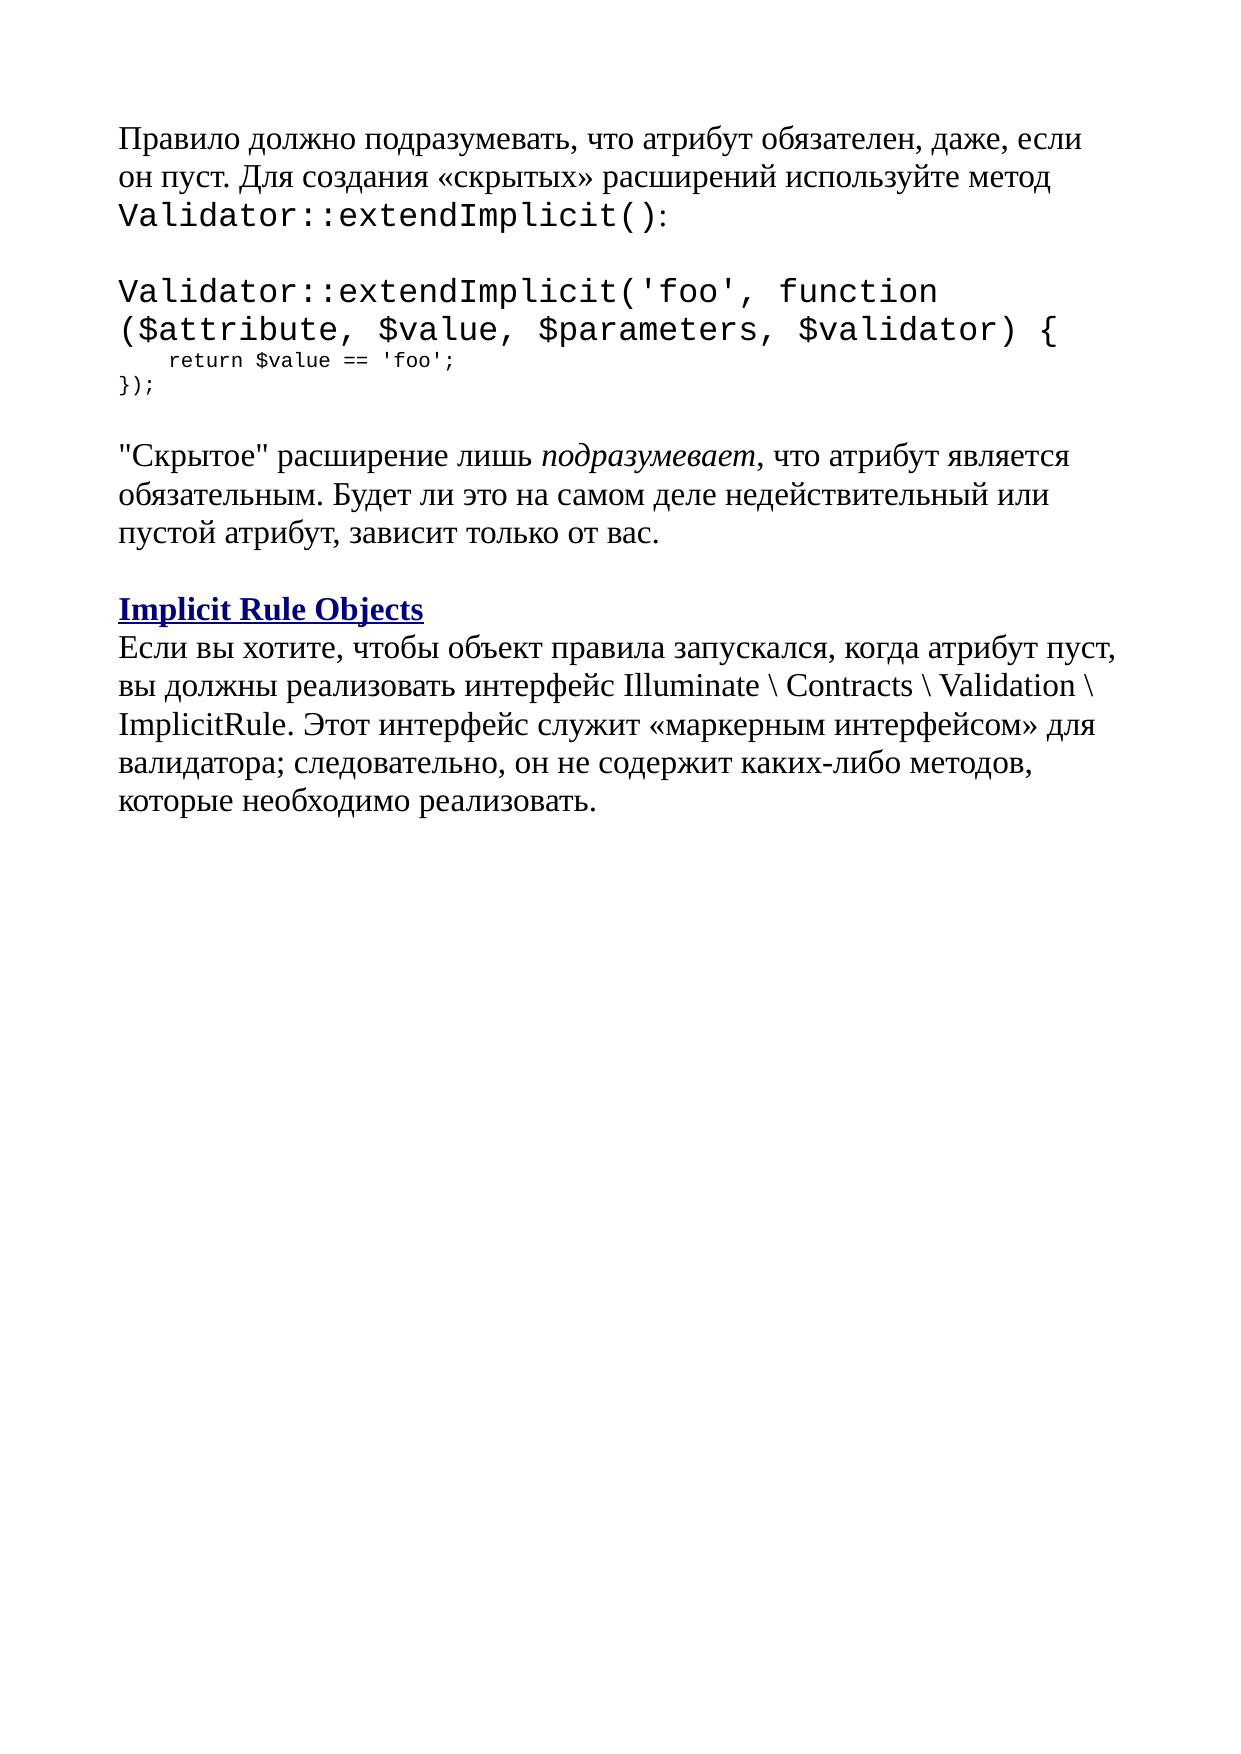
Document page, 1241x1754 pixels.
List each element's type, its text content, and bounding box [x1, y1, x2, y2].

text Если вы хотите, чтобы объект правила запускался, когда атрибут пуст, вы должны реализовать интерфейс Illuminate \ Contracts \ Validation \ ImplicitRule. Этот интерфейс служит «маркерным интерфейсом» для валидатора; следовательно, он не содержит каких-либо методов, которые необходимо реализовать. [118, 627, 1122, 819]
text return $value == 'foo'; [118, 350, 1122, 374]
text Правило должно подразумевать, что атрибут обязателен, даже, если он пуст. Для создания «скрытых» расширений используйте метод Validator::extendImplicit(): [118, 118, 1122, 236]
text Validator::extendImplicit('foo', function ($attribute, $value, $parameters, $validator) { [118, 274, 1122, 350]
subtitle Implicit Rule Objects [118, 589, 1122, 627]
text "Скрытое" расширение лишь подразумевает, что атрибут является обязательным. Будет ли это на самом деле недействительный или пустой атрибут, зависит только от вас. [118, 436, 1122, 551]
text }); [118, 374, 1122, 397]
